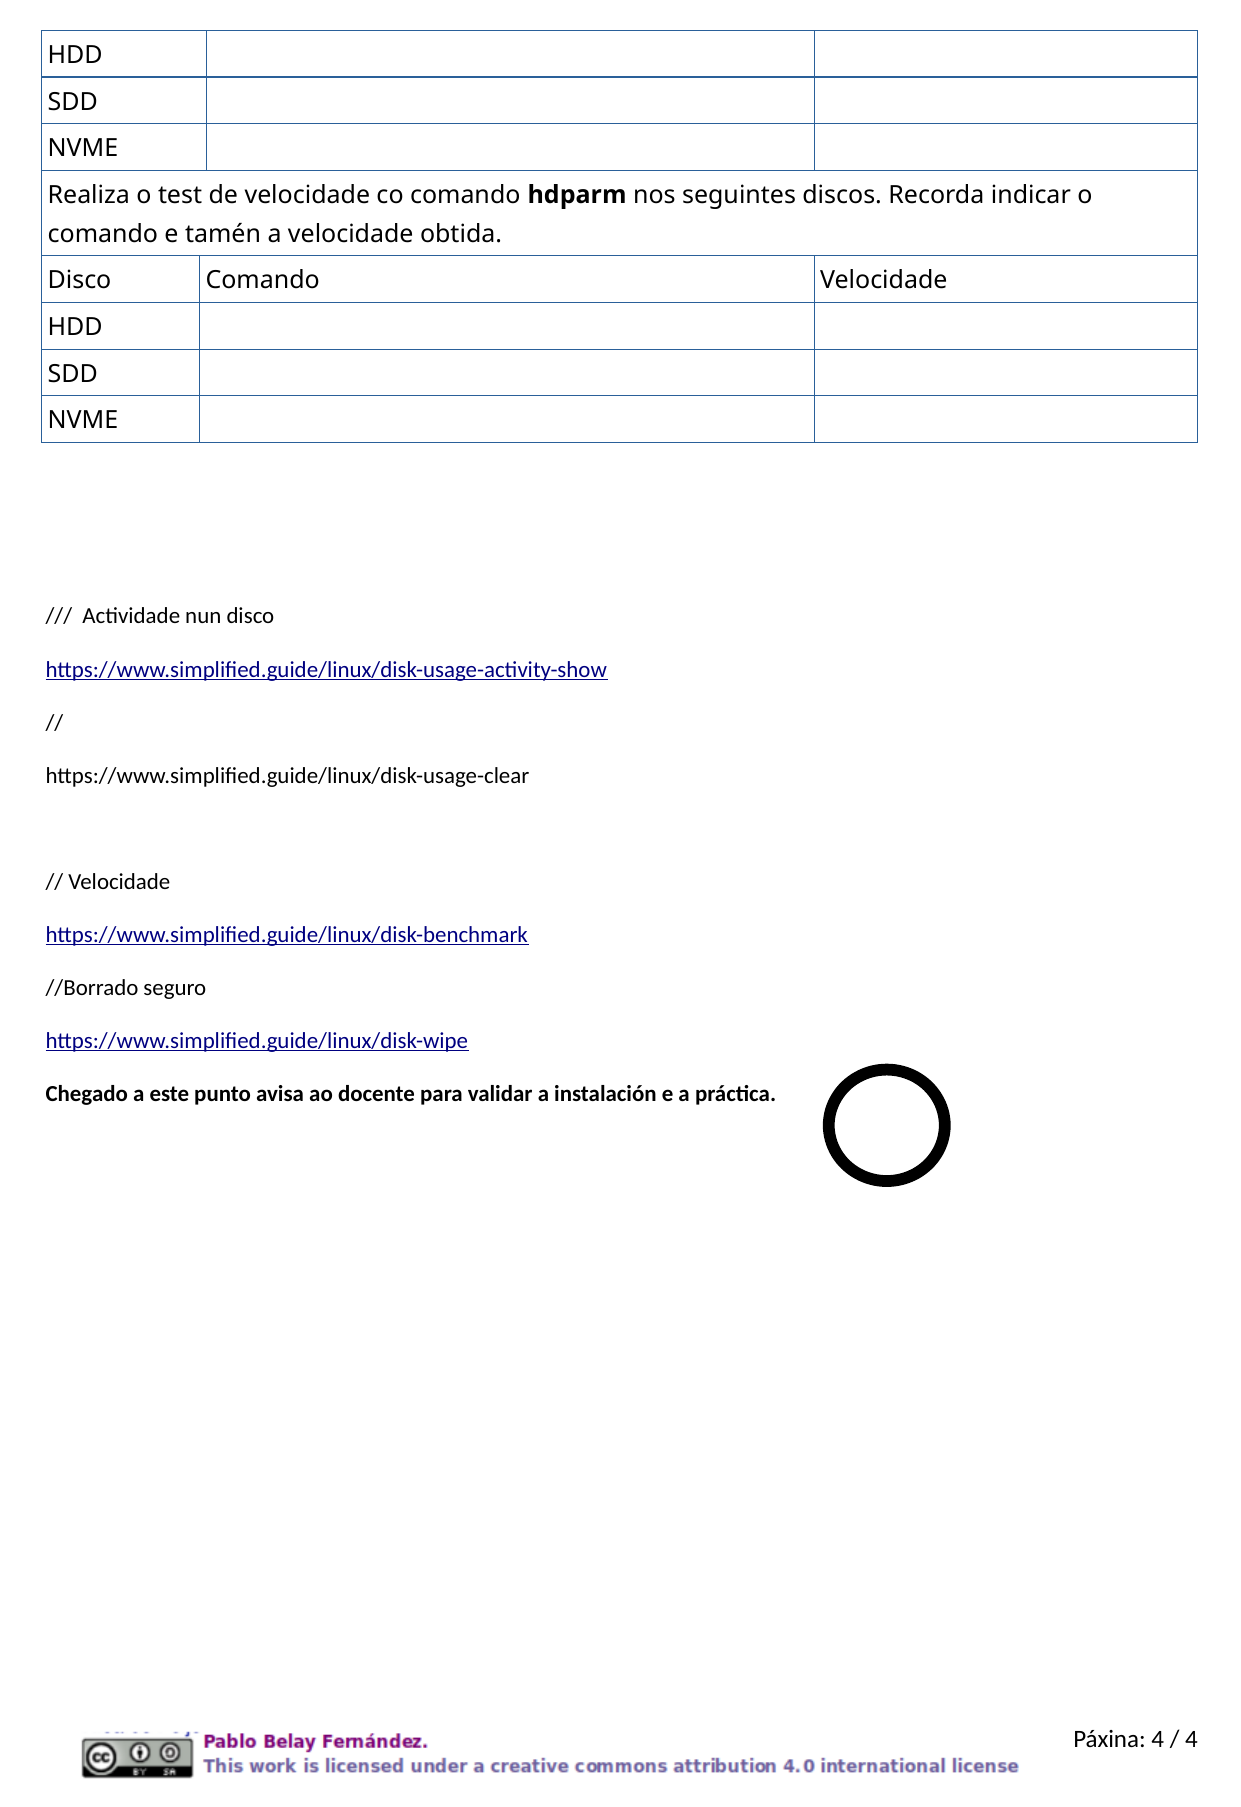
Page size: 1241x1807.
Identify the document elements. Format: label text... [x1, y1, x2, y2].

table_cell [815, 350, 1197, 395]
text https://www.simplified.guide/linux/disk-usage-clear [45, 761, 1197, 789]
text /// Actividade nun disco [45, 602, 1197, 630]
text // [45, 708, 1197, 736]
table_cell [200, 350, 814, 395]
table_cell Comando [200, 256, 814, 302]
table_cell [207, 124, 814, 169]
text https://www.simplified.guide/linux/disk-wipe [45, 1026, 1197, 1054]
table_cell [815, 396, 1197, 442]
table_cell NVME [42, 124, 206, 169]
table_cell HDD [42, 303, 199, 348]
table_cell Realiza o test de velocidade co comando hdparm nos seguintes discos. Recorda indicar o comando e tamén a velocidade obtida. [42, 171, 1197, 255]
picture [65, 1722, 1035, 1787]
table_cell [815, 31, 1197, 76]
table_cell Disco [42, 256, 199, 302]
table_cell [815, 124, 1197, 169]
text [930, 1079, 1197, 1107]
table_cell [207, 78, 814, 123]
table_cell [200, 396, 814, 442]
text https://www.simplified.guide/linux/disk-usage-activity-show [45, 655, 1197, 683]
text //Borrado seguro [45, 973, 1197, 1001]
table_cell [815, 303, 1197, 348]
table_cell NVME [42, 396, 199, 442]
table_cell SDD [42, 350, 199, 395]
table_cell [207, 31, 814, 76]
table_cell [815, 78, 1197, 123]
table_cell [200, 303, 814, 348]
text Chegado a este punto avisa ao docente para validar a instalación e a práctica. [45, 1079, 843, 1107]
text https://www.simplified.guide/linux/disk-benchmark [45, 920, 1197, 948]
text // Velocidade [45, 867, 1197, 895]
table_cell HDD [42, 31, 206, 76]
table_cell SDD [42, 78, 206, 123]
table_cell Velocidade [815, 256, 1197, 302]
